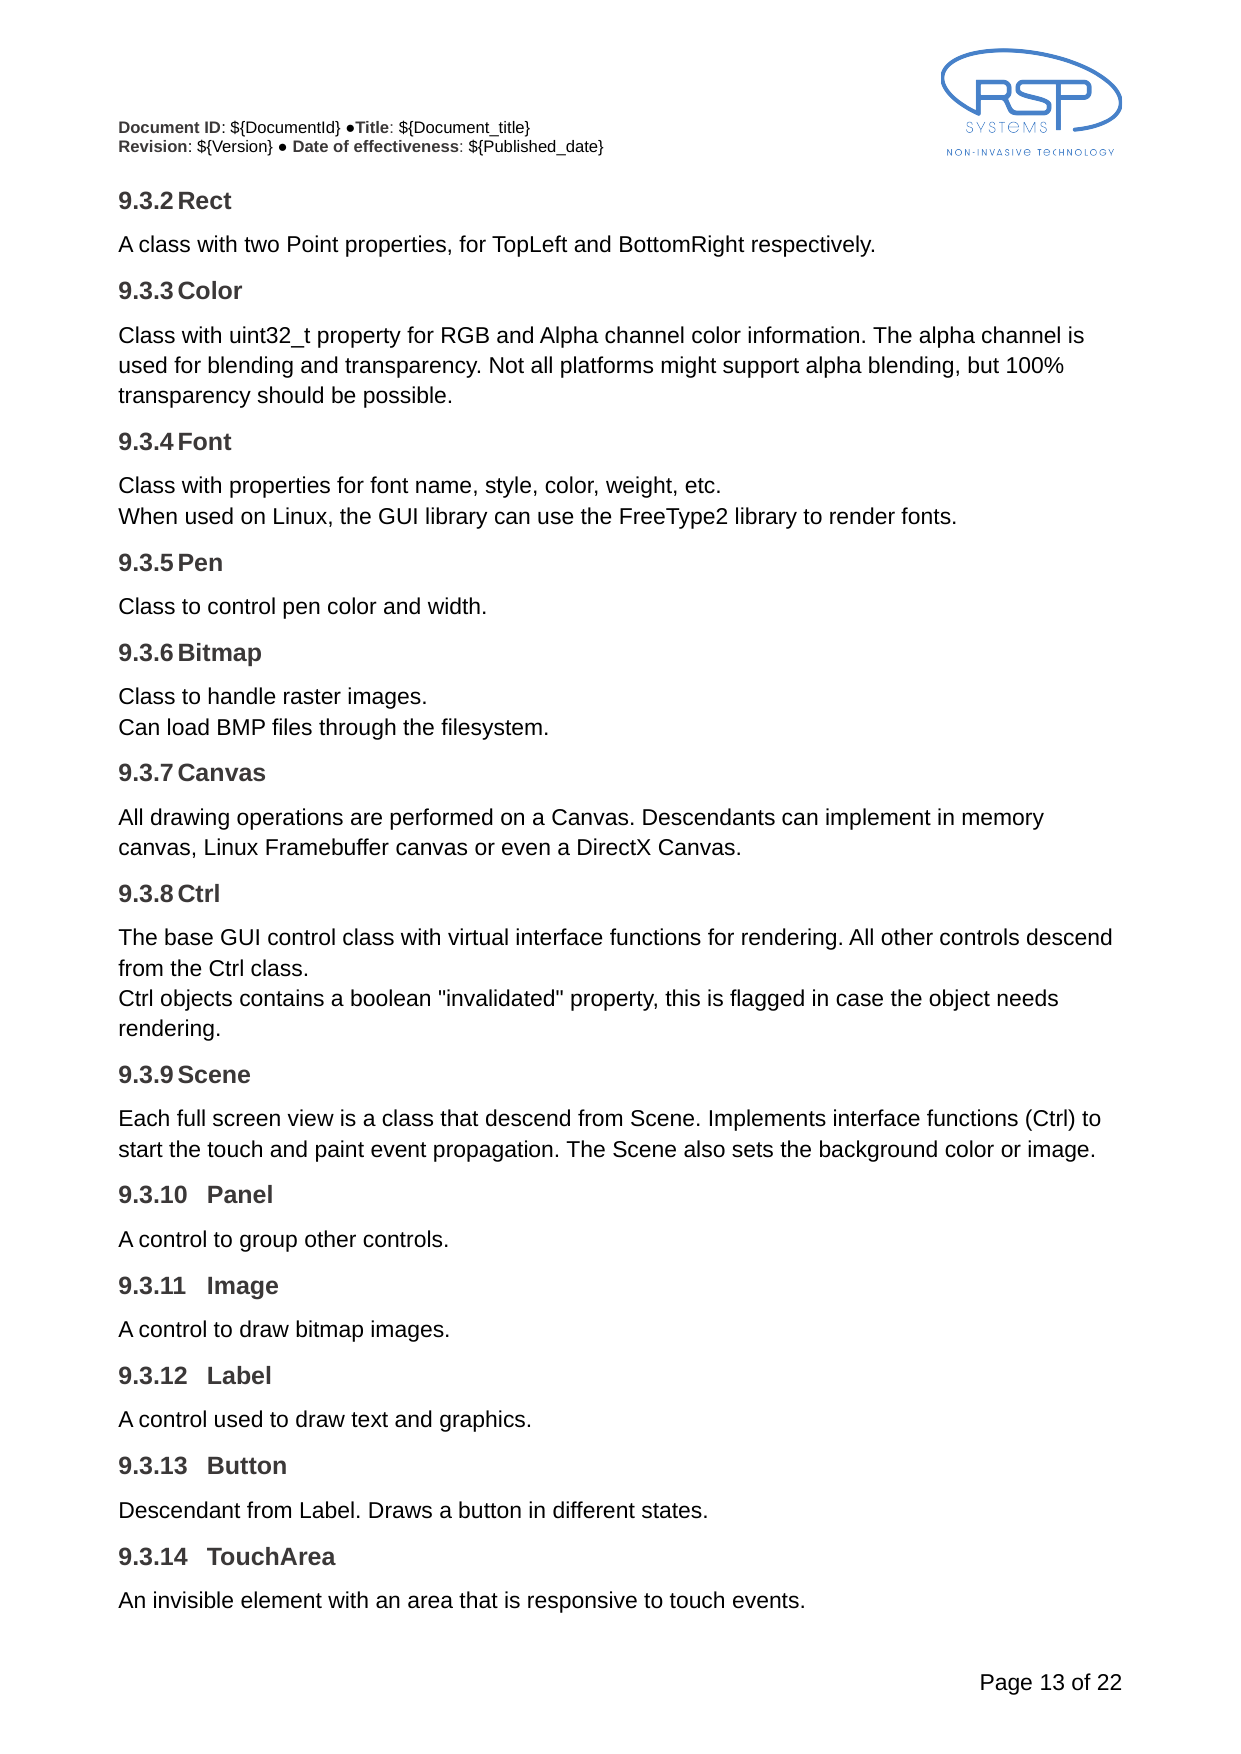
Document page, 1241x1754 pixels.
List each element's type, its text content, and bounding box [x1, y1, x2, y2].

subtitle TouchArea [118, 1542, 1122, 1570]
subtitle Pen [118, 547, 1122, 576]
text Class with properties for font name, style, color, weight, etc. When used on Linux, the GUI library can use the FreeType2 library to render fonts. [118, 472, 1122, 529]
subtitle Panel [118, 1180, 1122, 1209]
text Class to handle raster images. Can load BMP files through the filesystem. [118, 683, 1122, 740]
text A class with two Point properties, for TopLeft and BottomRight respectively. [118, 231, 1122, 258]
text Class to control pen color and width. [118, 593, 1122, 619]
text A control to draw bitmap images. [118, 1316, 1122, 1342]
text A control used to draw text and graphics. [118, 1406, 1122, 1433]
subtitle Canvas [118, 758, 1122, 787]
subtitle Font [118, 427, 1122, 456]
text Each full screen view is a class that descend from Scene. Implements interface functions (Ctrl) to start the touch and paint event propagation. The Scene also sets the background color or image. [118, 1105, 1122, 1162]
subtitle Image [118, 1271, 1122, 1299]
subtitle Button [118, 1451, 1122, 1480]
subtitle Color [118, 276, 1122, 305]
subtitle Label [118, 1361, 1122, 1390]
subtitle Bitmap [118, 638, 1122, 667]
text A control to group other controls. [118, 1226, 1122, 1252]
text The base GUI control class with virtual interface functions for rendering. All other controls descend from the Ctrl class. Ctrl objects contains a boolean "invalidated" property, this is flagged in case the object needs rendering. [118, 924, 1122, 1041]
picture [941, 48, 1123, 156]
text Class with uint32_t property for RGB and Alpha channel color information. The alpha channel is used for blending and transparency. Not all platforms might support alpha blending, but 100% transparency should be possible. [118, 322, 1122, 408]
text An invisible element with an area that is responsive to touch events. [118, 1587, 1122, 1613]
text Descendant from Label. Draws a button in different states. [118, 1497, 1122, 1523]
subtitle Scene [118, 1060, 1122, 1088]
text All drawing operations are performed on a Canvas. Descendants can implement in memory canvas, Linux Framebuffer canvas or even a DirectX Canvas. [118, 804, 1122, 860]
subtitle Rect [118, 186, 1122, 215]
subtitle Ctrl [118, 879, 1122, 908]
